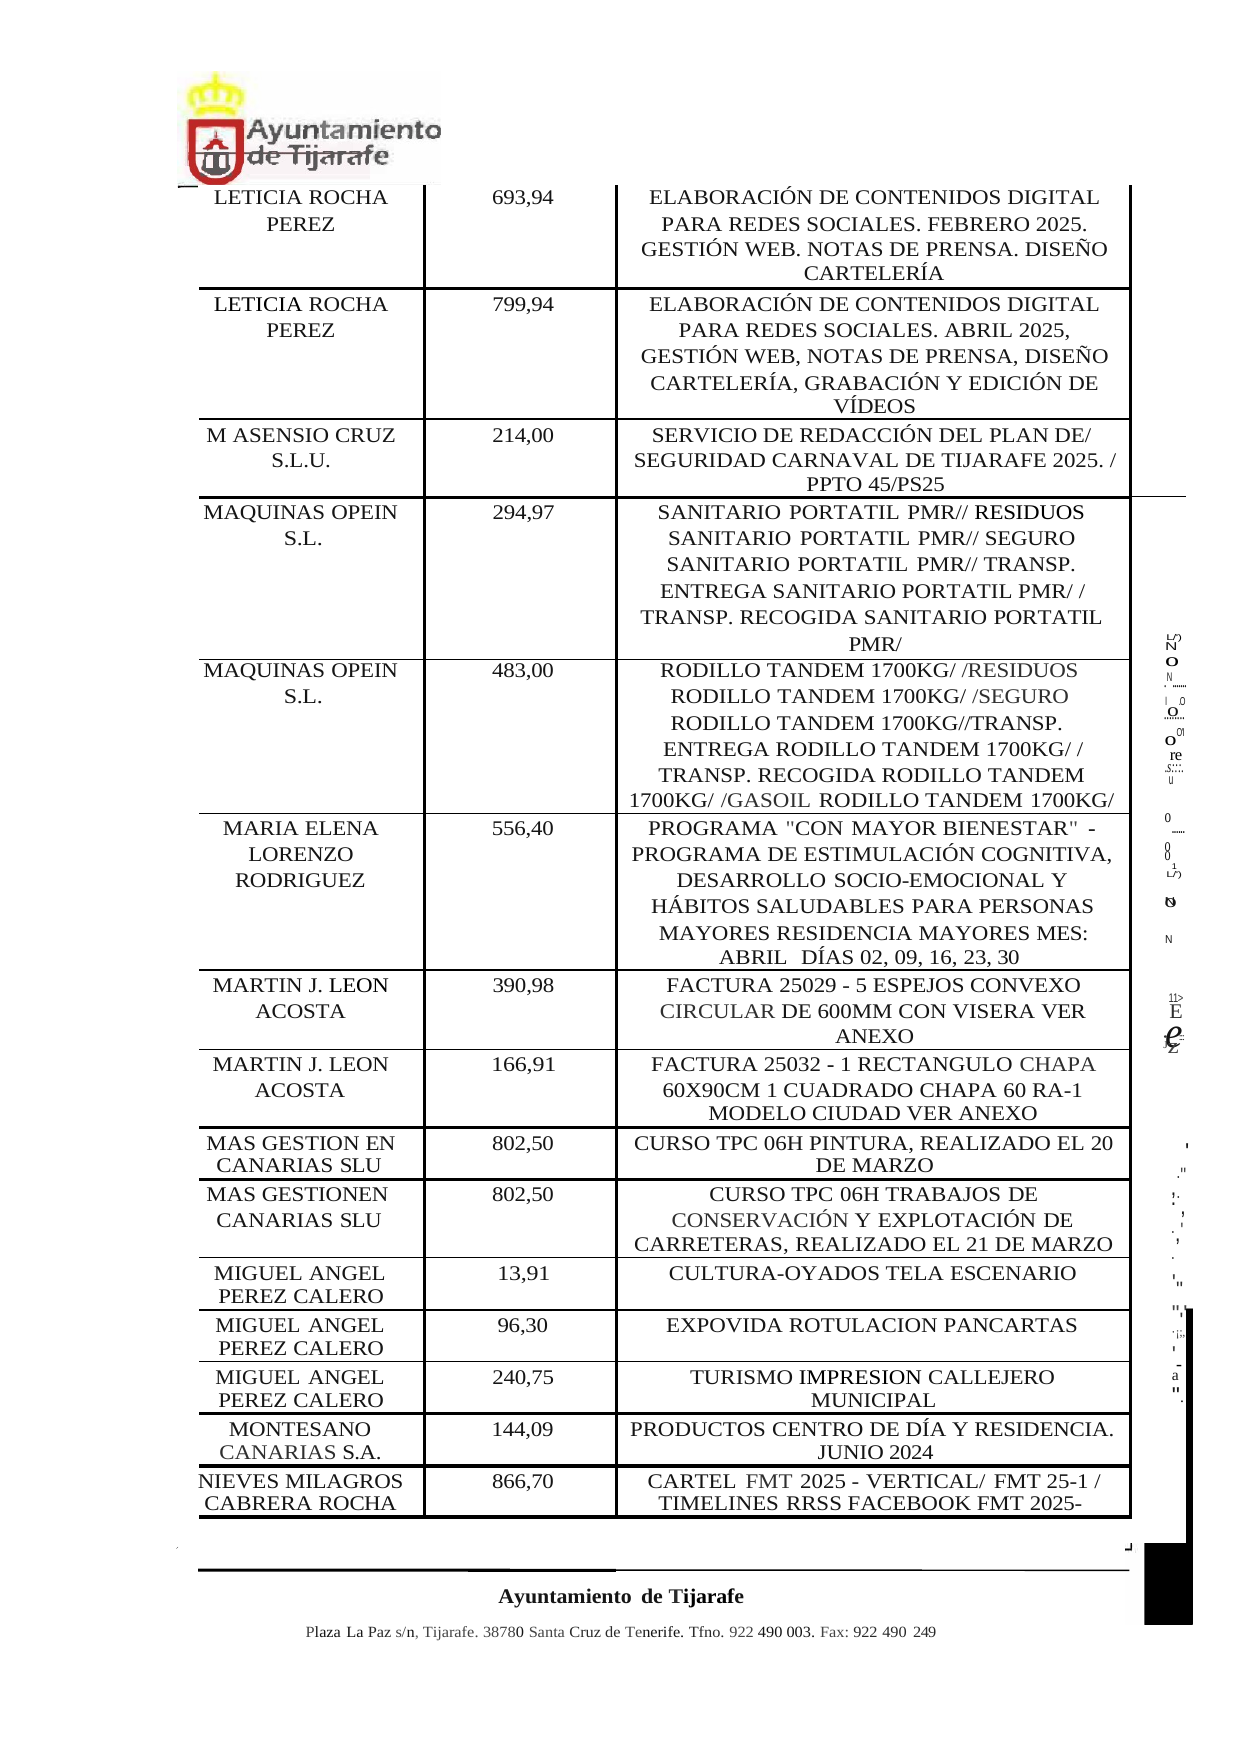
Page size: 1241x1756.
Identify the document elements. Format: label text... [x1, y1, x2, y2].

table_cell PROGRAMA DE ESTIMULACIÓN COGNITIVA, [618, 841, 1129, 867]
table_cell 483,00 [426, 660, 615, 683]
table_cell MAQUINAS OPEIN [199, 499, 423, 524]
table_cell [426, 604, 615, 631]
table_cell [426, 1076, 615, 1103]
table_cell MIGUEL ANGEL [199, 1311, 423, 1337]
table_cell S.L. [199, 683, 423, 709]
table_cell L/') No .N....... lo.O ........ oO'I re .s:::. u o...... o o 1 L/') oN Ne 11> E •z:::J ,."..,.,'. '""'' ·¡;, '-a". [1132, 497, 1186, 1515]
table_cell 294,97 [426, 499, 615, 524]
table_cell [199, 946, 423, 969]
table_cell DESARROLLO SOCIO-EMOCIONAL Y [618, 867, 1129, 893]
table_cell CONSERVACIÓN Y EXPLOTACIÓN DE [618, 1206, 1129, 1233]
table_cell CARRETERAS, REALIZADO EL 21 DE MARZO [618, 1233, 1129, 1257]
table_cell TIMELINES RRSS FACEBOOK FMT 2025- [618, 1493, 1129, 1515]
table_cell MARIA ELENA [199, 814, 423, 841]
table_header LETICIA ROCHA PEREZ [199, 185, 423, 287]
table_cell MODELO CIUDAD VER ANEXO [618, 1103, 1129, 1126]
table_cell CARTEL FMT 2025 - VERTICAL/ FMT 25-1 / [618, 1468, 1129, 1493]
table_cell [199, 1233, 423, 1257]
table_cell [199, 920, 423, 946]
table_cell ELABORACIÓN DE CONTENIDOS DIGITAL PARA REDES SOCIALES. ABRIL 2025, GESTIÓN WEB, NOTAS DE PRENSA, DISEÑO CARTELERÍA, GRABACIÓN Y EDICIÓN DE VÍDEOS [618, 290, 1129, 418]
table_cell CANARIAS SLU [199, 1206, 423, 1233]
table_cell [426, 1233, 615, 1257]
table_cell [426, 1206, 615, 1233]
table_cell CANARIAS SLU [199, 1155, 423, 1178]
table_cell [426, 736, 615, 762]
table_cell MARTIN J. LEON [199, 1050, 423, 1076]
table_cell 799,94 [426, 290, 615, 418]
table_cell DE MARZO [618, 1155, 1129, 1178]
table_cell PEREZ CALERO [199, 1337, 423, 1361]
table_header ELABORACIÓN DE CONTENIDOS DIGITAL PARA REDES SOCIALES. FEBRERO 2025. GESTIÓN WEB. NOTAS DE PRENSA. DISEÑO CARTELERÍA [618, 185, 1129, 287]
table_cell [199, 604, 423, 631]
text ' [150, 1138, 198, 1164]
table_cell ENTREGA SANITARIO PORTATIL PMR/ / [618, 577, 1129, 604]
table_cell [199, 710, 423, 736]
table_cell PEREZ CALERO [199, 1286, 423, 1309]
table_cell FACTURA 25032 - 1 RECTANGULO CHAPA [618, 1050, 1129, 1076]
table_cell [426, 525, 615, 551]
table_cell SANITARIO PORTATIL PMR// TRANSP. [618, 551, 1129, 577]
table_cell 13,91 [426, 1258, 615, 1286]
table_cell [426, 631, 615, 658]
table_cell MAS GESTIONEN [199, 1181, 423, 1206]
table_cell [199, 1103, 423, 1126]
table_cell MARTIN J. LEON [199, 971, 423, 998]
table_cell [426, 710, 615, 736]
table_cell 60X90CM 1 CUADRADO CHAPA 60 RA-1 [618, 1076, 1129, 1103]
table_cell PROGRAMA "CON MAYOR BIENESTAR" - [618, 814, 1129, 841]
table_cell 1700KG/ /GASOIL RODILLO TANDEM 1700KG/ [618, 788, 1129, 812]
table_cell MIGUEL ANGEL [199, 1362, 423, 1390]
table_cell 556,40 [426, 814, 615, 841]
table_cell [618, 1337, 1129, 1361]
table_cell CANARIAS S.A. [199, 1442, 423, 1464]
table_cell CIRCULAR DE 600MM CON VISERA VER [618, 998, 1129, 1024]
table_cell [426, 893, 615, 919]
table_cell RODILLO TANDEM 1700KG/ /RESIDUOS [618, 660, 1129, 683]
table_cell [199, 762, 423, 788]
table_cell CURSO TPC 06H TRABAJOS DE [618, 1181, 1129, 1206]
table_cell MUNICIPAL [618, 1390, 1129, 1412]
table_cell SANITARIO PORTATIL PMR// RESIDUOS [618, 499, 1129, 524]
table_cell [426, 1103, 615, 1126]
table_cell [426, 946, 615, 969]
table_cell ANEXO [618, 1024, 1129, 1049]
table_cell [426, 998, 615, 1024]
table_cell [426, 1390, 615, 1412]
table_cell 390,98 [426, 971, 615, 998]
table_cell 866,70 [426, 1468, 615, 1493]
table_cell 166,91 [426, 1050, 615, 1076]
table_cell 802,50 [426, 1129, 615, 1155]
table_cell [618, 1286, 1129, 1309]
table_cell PEREZ CALERO [199, 1390, 423, 1412]
table_cell 144,09 [426, 1415, 615, 1442]
table_cell EXPOVIDA ROTULACION PANCARTAS [618, 1311, 1129, 1337]
table_cell [199, 893, 423, 919]
table_cell FACTURA 25029 - 5 ESPEJOS CONVEXO [618, 971, 1129, 998]
table_cell ENTREGA RODILLO TANDEM 1700KG/ / [618, 736, 1129, 762]
table_cell S.L. [199, 525, 423, 551]
table_cell JUNIO 2024 [618, 1442, 1129, 1464]
table_cell MONTESANO [199, 1415, 423, 1442]
table_cell ABRIL DÍAS 02, 09, 16, 23, 30 [618, 946, 1129, 969]
table_cell [426, 788, 615, 812]
table_cell CULTURA-OYADOS TELA ESCENARIO [618, 1258, 1129, 1286]
table_cell [426, 1155, 615, 1178]
table_header [1132, 185, 1186, 496]
table_cell [199, 736, 423, 762]
table_cell CABRERA ROCHA [199, 1493, 423, 1515]
table_cell [426, 762, 615, 788]
table_cell [199, 551, 423, 577]
table_cell [426, 551, 615, 577]
table_cell M ASENSIO CRUZ S.L.U. [199, 420, 423, 496]
table_cell 96,30 [426, 1311, 615, 1337]
table_cell [199, 788, 423, 812]
table_cell RODILLO TANDEM 1700KG/ /SEGURO [618, 683, 1129, 709]
table_cell LORENZO [199, 841, 423, 867]
table_cell [199, 631, 423, 658]
table_cell 214,00 [426, 420, 615, 496]
table_cell HÁBITOS SALUDABLES PARA PERSONAS [618, 893, 1129, 919]
table_cell [426, 867, 615, 893]
table_cell [426, 841, 615, 867]
table_cell MAYORES RESIDENCIA MAYORES MES: [618, 920, 1129, 946]
table_cell [199, 1024, 423, 1049]
table_cell MAS GESTION EN [199, 1129, 423, 1155]
table_cell 802,50 [426, 1181, 615, 1206]
table_cell PMR/ [618, 631, 1129, 658]
table_cell TURISMO IMPRESION CALLEJERO [618, 1362, 1129, 1390]
table_cell NIEVES MILAGROS [199, 1468, 423, 1493]
table_cell [426, 1442, 615, 1464]
table_cell [426, 683, 615, 709]
table_cell MAQUINAS OPEIN [199, 660, 423, 683]
table_cell [426, 920, 615, 946]
table_cell TRANSP. RECOGIDA RODILLO TANDEM [618, 762, 1129, 788]
table_cell [426, 577, 615, 604]
table_cell [426, 1286, 615, 1309]
table_cell [426, 1024, 615, 1049]
table_cell CURSO TPC 06H PINTURA, REALIZADO EL 20 [618, 1129, 1129, 1155]
table_cell RODILLO TANDEM 1700KG//TRANSP. [618, 710, 1129, 736]
table_cell PRODUCTOS CENTRO DE DÍA Y RESIDENCIA. [618, 1415, 1129, 1442]
table_cell MIGUEL ANGEL [199, 1258, 423, 1286]
table_cell ACOSTA [199, 998, 423, 1024]
table_cell LETICIA ROCHA PEREZ [199, 290, 423, 418]
table_cell TRANSP. RECOGIDA SANITARIO PORTATIL [618, 604, 1129, 631]
table_cell SANITARIO PORTATIL PMR// SEGURO [618, 525, 1129, 551]
table_cell 240,75 [426, 1362, 615, 1390]
table_cell [199, 577, 423, 604]
table_cell ACOSTA [199, 1076, 423, 1103]
table_cell [426, 1337, 615, 1361]
table_cell [426, 1493, 615, 1515]
table_cell RODRIGUEZ [199, 867, 423, 893]
table_cell SERVICIO DE REDACCIÓN DEL PLAN DE/ SEGURIDAD CARNAVAL DE TIJARAFE 2025. / PPTO 45/PS25 [618, 420, 1129, 496]
table_header 693,94 [426, 185, 615, 287]
